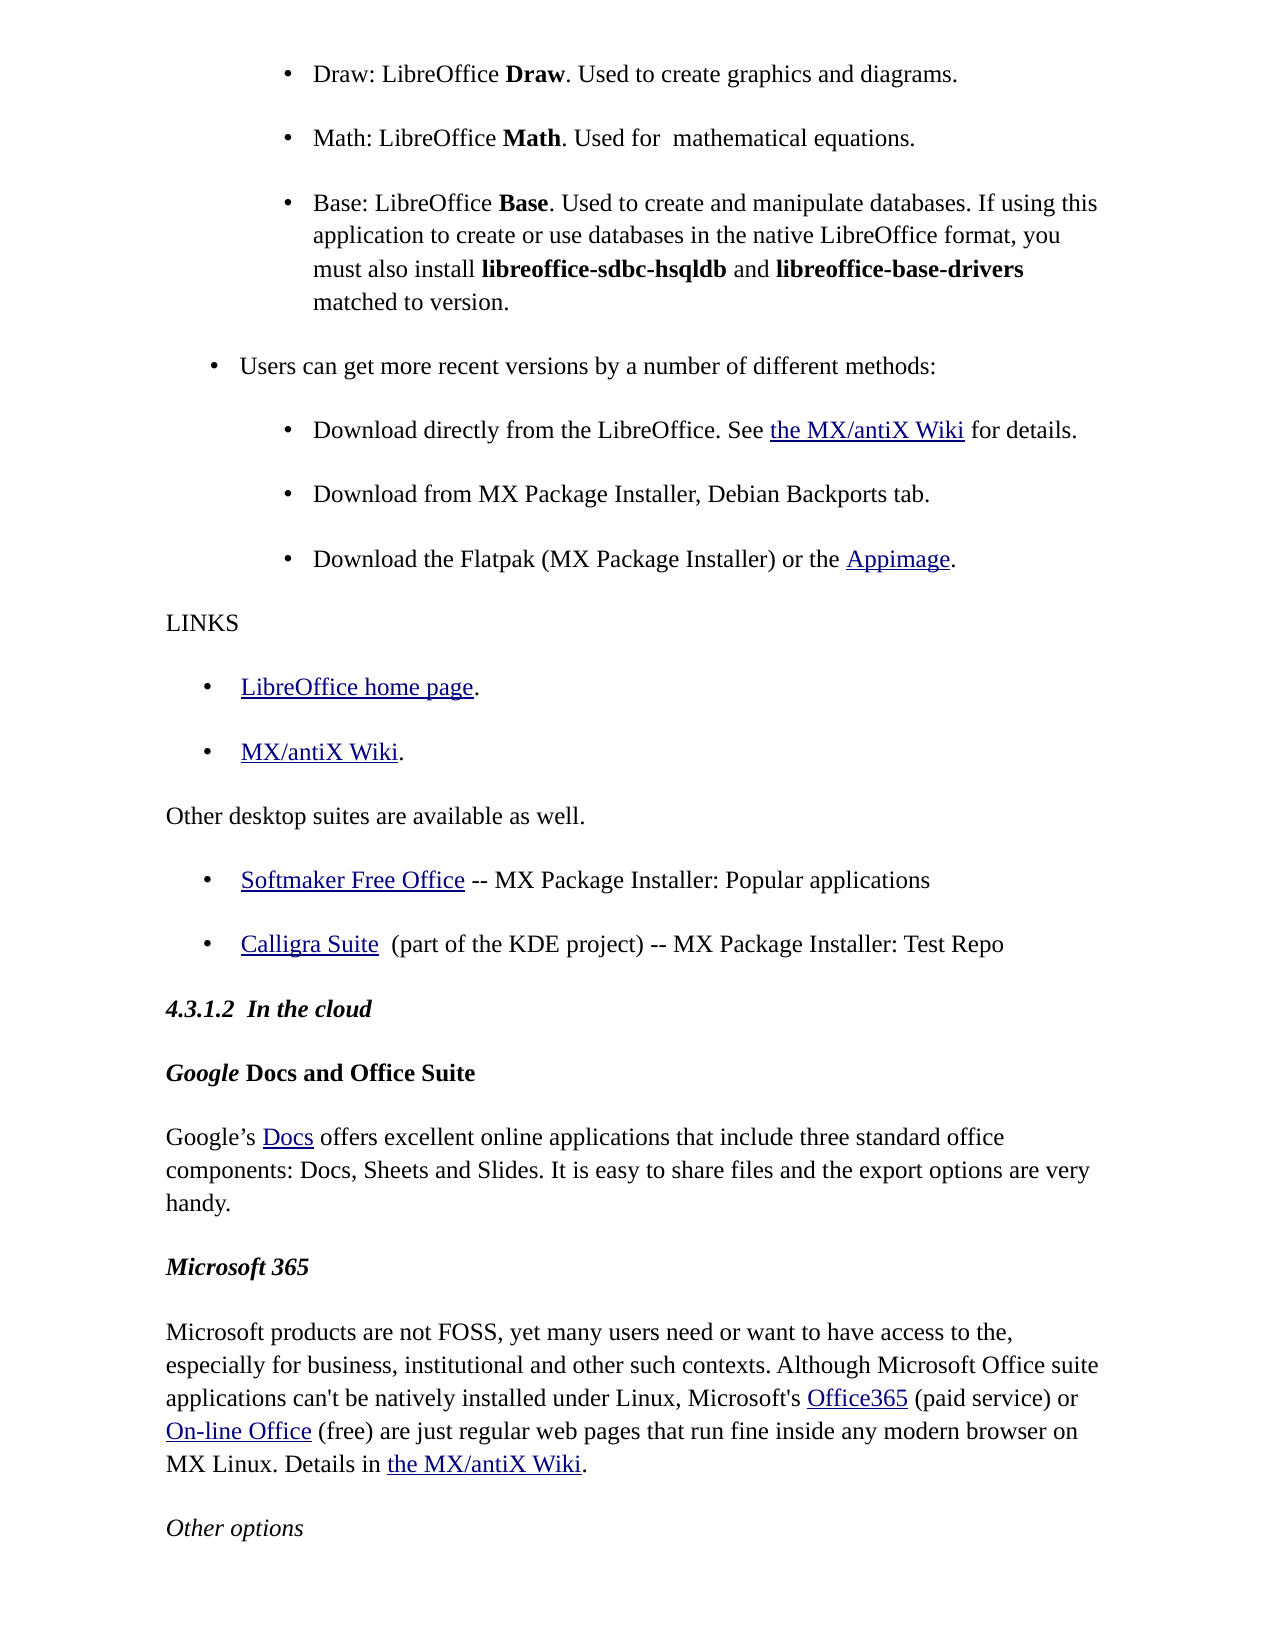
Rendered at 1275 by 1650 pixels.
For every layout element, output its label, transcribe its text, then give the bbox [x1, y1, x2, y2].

list Base: LibreOffice Base. Used to create and manipulate databases. If using this application to create or use databases in the native LibreOffice format, you must also install libreoffice-sdbc-hsqldb and libreoffice-base-drivers matched to version. [283, 188, 1109, 315]
list Download the Flatpak (MX Package Installer) or the Appimage. [283, 544, 1109, 572]
list Calligra Suite (part of the KDE project) -- MX Package Installer: Test Repo [203, 929, 1125, 958]
text 4.3.1.2 In the cloud [166, 994, 1109, 1022]
text Google’s Docs offers excellent online applications that include three standard office components: Docs, Sheets and Slides. It is easy to share files and the export options are very handy. [166, 1122, 1109, 1217]
text LINKS [166, 608, 1109, 637]
list Users can get more recent versions by a number of different methods: [210, 351, 1109, 380]
list Softmaker Free Office -- MX Package Installer: Popular applications [203, 865, 1125, 894]
list Download directly from the LibreOffice. See the MX/antiX Wiki for details. [283, 415, 1109, 444]
list Math: LibreOffice Math. Used for mathematical equations. [283, 123, 1109, 152]
text Microsoft products are not FOSS, yet many users need or want to have access to the, especially for business, institutional and other such contexts. Although Microsoft Office suite applications can't be natively installed under Linux, Microsoft's Office365 (paid service) or On-line Office (free) are just regular web pages that run fine inside any modern browser on MX Linux. Details in the MX/antiX Wiki. [166, 1317, 1109, 1478]
list LibreOffice home page. [203, 672, 1125, 701]
text Microsoft 365 [166, 1252, 1109, 1281]
text Other options [166, 1513, 1109, 1542]
list MX/antiX Wiki. [203, 737, 1125, 765]
text Other desktop suites are available as well. [166, 801, 1109, 829]
list Draw: LibreOffice Draw. Used to create graphics and diagrams. [283, 59, 1109, 88]
text Google Docs and Office Suite [166, 1058, 1109, 1087]
list Download from MX Package Installer, Debian Backports tab. [283, 479, 1109, 508]
